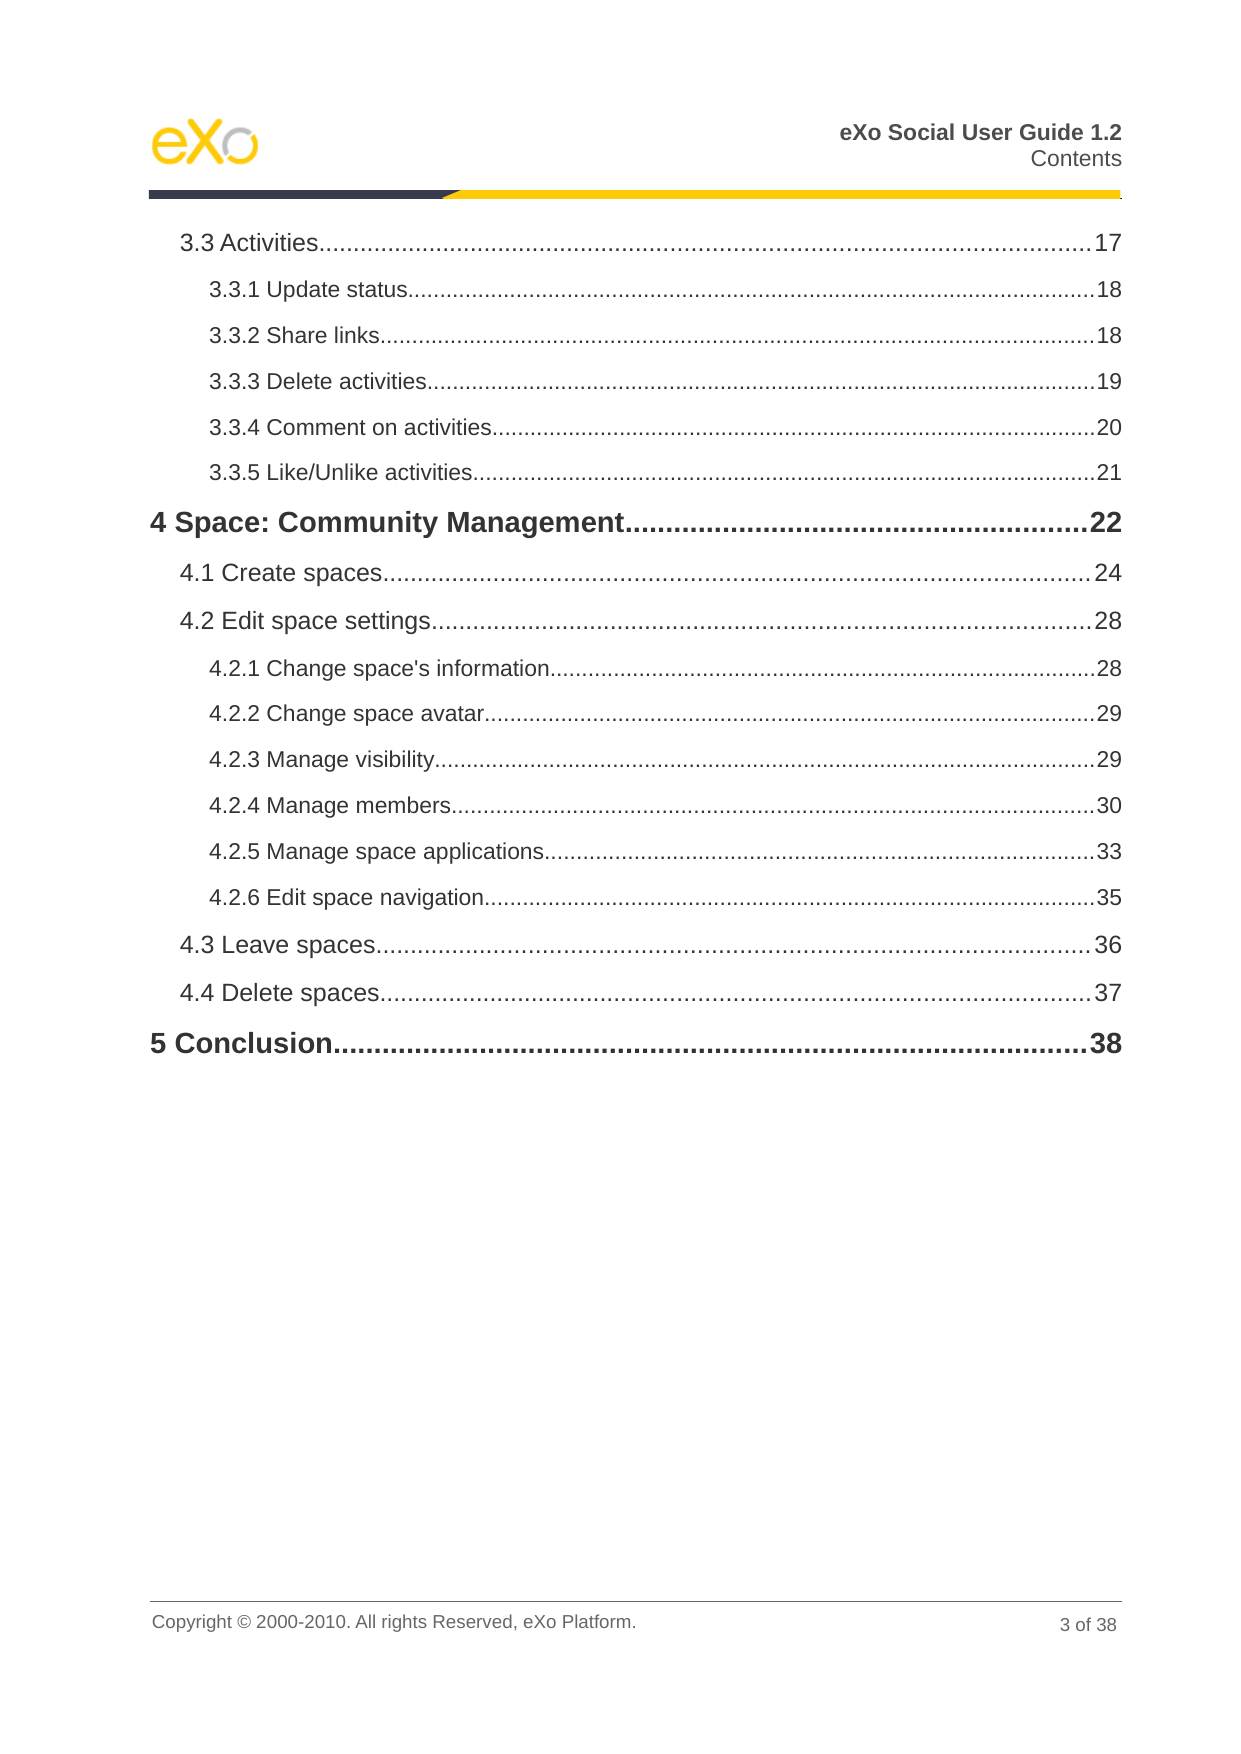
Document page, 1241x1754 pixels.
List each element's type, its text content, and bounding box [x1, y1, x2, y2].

text 4.3 Leave spaces 36 [179, 929, 1122, 958]
text 4.4 Delete spaces 37 [179, 978, 1122, 1007]
text 4.2.5 Manage space applications 33 [209, 838, 1122, 864]
text 3.3.2 Share links 18 [209, 322, 1122, 348]
text 5 Conclusion 38 [150, 1026, 1122, 1059]
picture [152, 118, 259, 165]
picture [148, 190, 1121, 199]
text 4.2.3 Manage visibility 29 [209, 746, 1122, 773]
text 3.3.1 Update status 18 [209, 276, 1122, 302]
text 3.3 Activities 17 [179, 228, 1122, 256]
text 4.2.2 Change space avatar 29 [209, 700, 1122, 727]
text 4 Space: Community Management 22 [150, 505, 1122, 539]
text 3.3.3 Delete activities 19 [209, 368, 1122, 394]
text 4.2 Edit space settings 28 [179, 606, 1122, 635]
text 3.3.5 Like/Unlike activities 21 [209, 459, 1122, 486]
text 4.2.6 Edit space navigation 35 [209, 884, 1122, 910]
text 4.1 Create spaces 24 [179, 558, 1122, 587]
text 4.2.4 Manage members 30 [209, 792, 1122, 818]
text 4.2.1 Change space's information 28 [209, 654, 1122, 681]
text 3.3.4 Comment on activities 20 [209, 413, 1122, 440]
